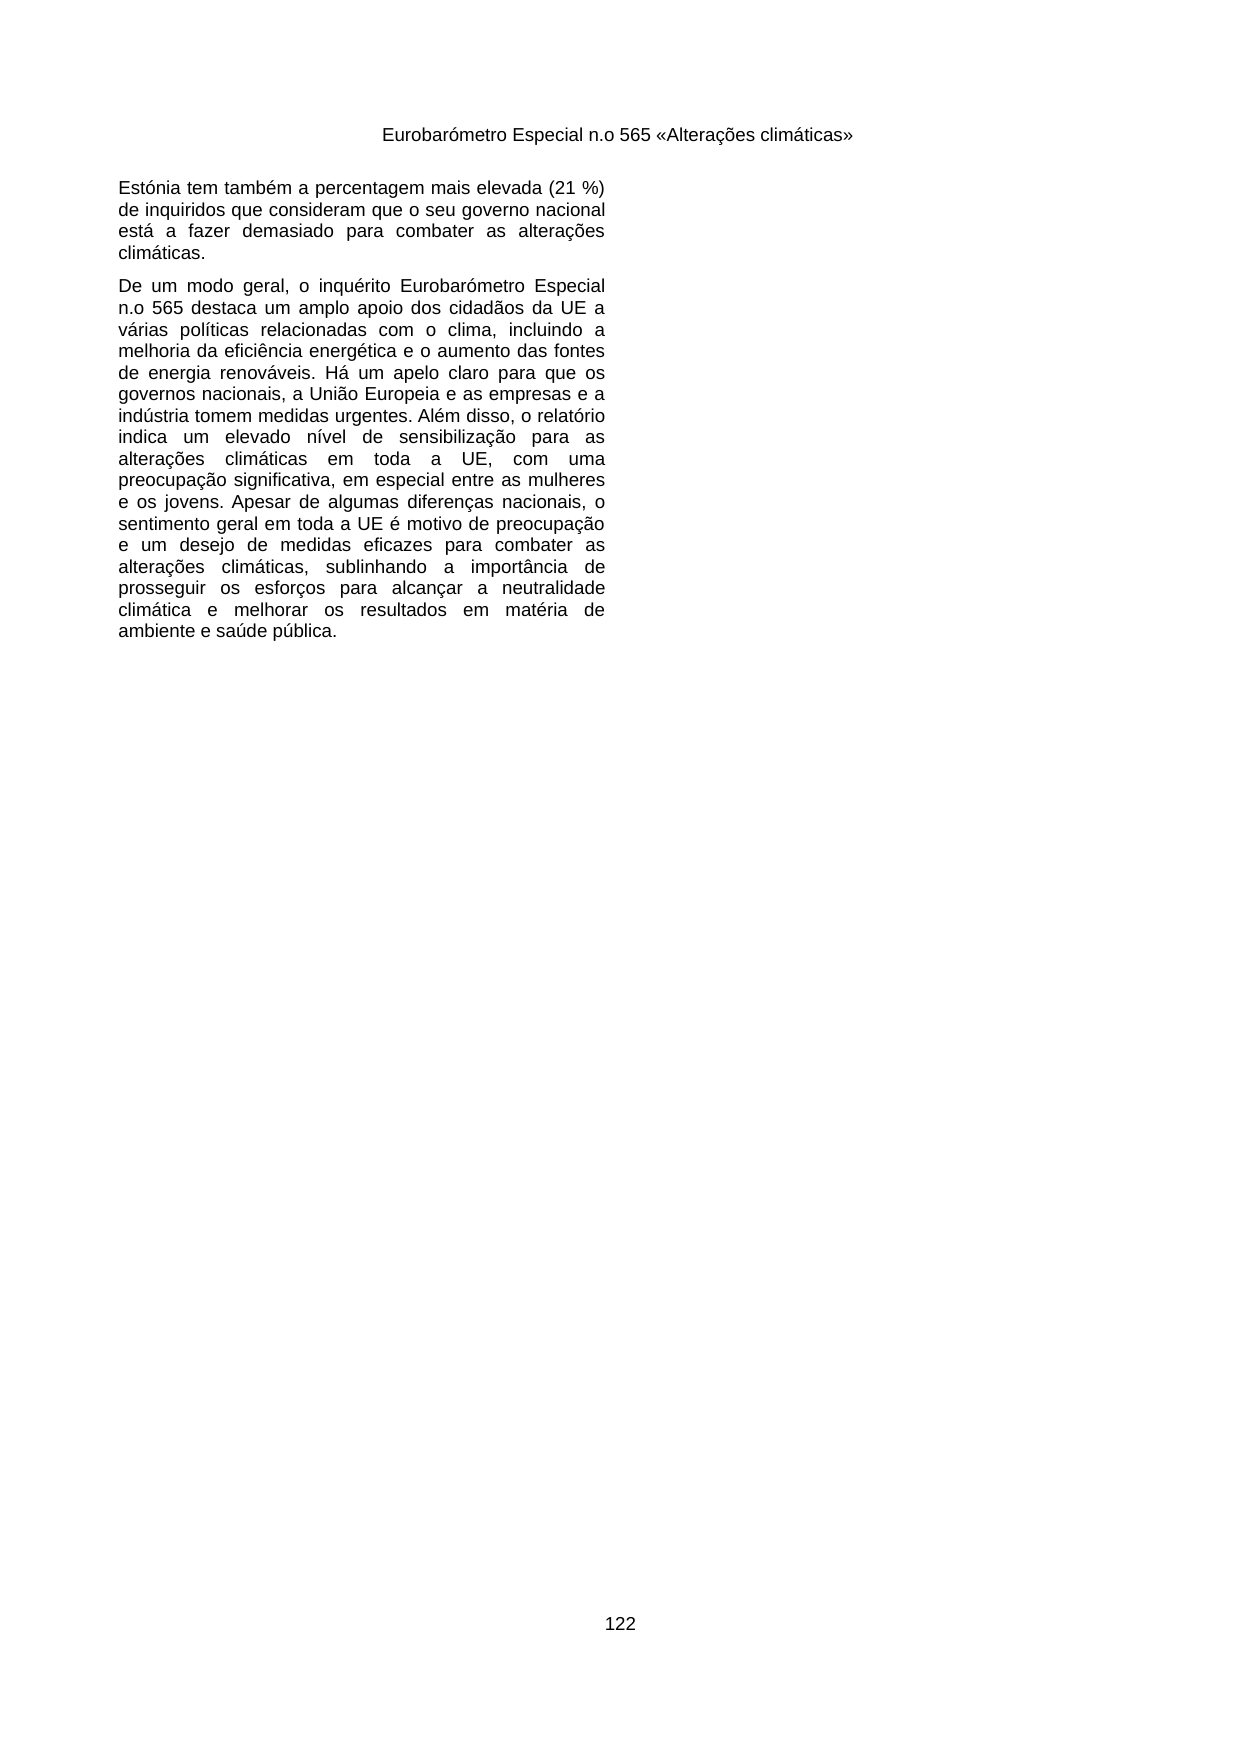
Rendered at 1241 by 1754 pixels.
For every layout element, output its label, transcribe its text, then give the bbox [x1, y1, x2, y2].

text De um modo geral, o inquérito Eurobarómetro Especial n.o 565 destaca um amplo apoio dos cidadãos da UE a várias políticas relacionadas com o clima, incluindo a melhoria da eficiência energética e o aumento das fontes de energia renováveis. Há um apelo claro para que os governos nacionais, a União Europeia e as empresas e a indústria tomem medidas urgentes. Além disso, o relatório indica um elevado nível de sensibilização para as alterações climáticas em toda a UE, com uma preocupação significativa, em especial entre as mulheres e os jovens. Apesar de algumas diferenças nacionais, o sentimento geral em toda a UE é motivo de preocupação e um desejo de medidas eficazes para combater as alterações climáticas, sublinhando a importância de prosseguir os esforços para alcançar a neutralidade climática e melhorar os resultados em matéria de ambiente e saúde pública. [118, 275, 605, 642]
text Estónia tem também a percentagem mais elevada (21 %) de inquiridos que consideram que o seu governo nacional está a fazer demasiado para combater as alterações climáticas. [118, 177, 605, 263]
